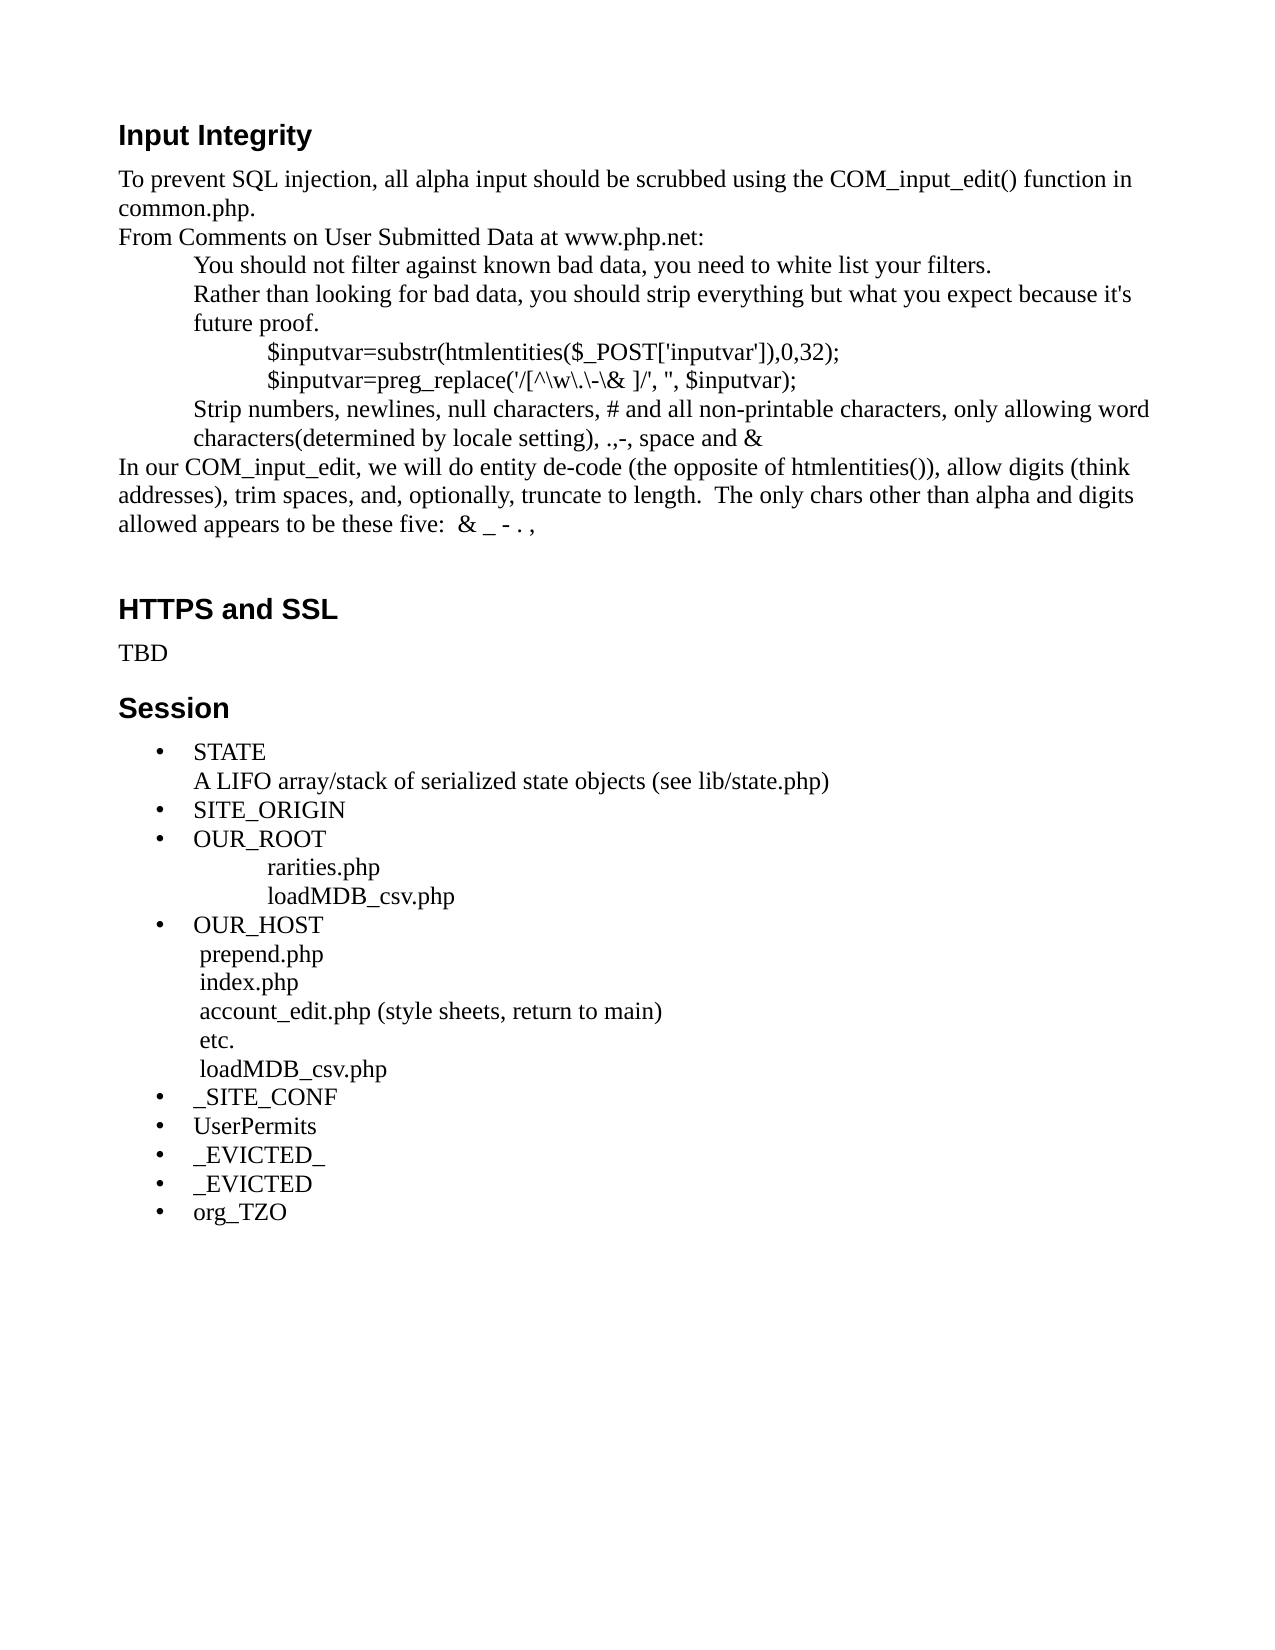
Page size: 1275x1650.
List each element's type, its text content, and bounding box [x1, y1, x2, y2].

text TBD [118, 638, 1157, 666]
text Rather than looking for bad data, you should strip everything but what you expect because it's future proof. [193, 279, 1157, 337]
list _EVICTED_ [156, 1140, 1157, 1169]
list STATE A LIFO array/stack of serialized state objects (see lib/state.php) [156, 737, 1157, 795]
text In our COM_input_edit, we will do entity de-code (the opposite of htmlentities()), allow digits (think addresses), trim spaces, and, optionally, truncate to length. The only chars other than alpha and digits allowed appears to be these five: & _ - . , [118, 452, 1157, 538]
list org_TZO [156, 1197, 1157, 1226]
subtitle Input Integrity [118, 118, 1157, 152]
list UserPermits [156, 1111, 1157, 1140]
list _EVICTED [156, 1169, 1157, 1197]
list OUR_HOST prepend.php index.php account_edit.php (style sheets, return to main) etc. loadMDB_csv.php [156, 910, 1157, 1082]
list _SITE_CONF [156, 1082, 1157, 1111]
text $inputvar=preg_replace('/[^\w\.\-\& ]/', '', $inputvar); [193, 365, 1157, 394]
list SITE_ORIGIN [156, 795, 1157, 824]
list OUR_ROOT rarities.php loadMDB_csv.php [156, 824, 1157, 910]
text $inputvar=substr(htmlentities($_POST['inputvar']),0,32); [193, 337, 1157, 365]
text You should not filter against known bad data, you need to white list your filters. [193, 250, 1157, 279]
text To prevent SQL injection, all alpha input should be scrubbed using the COM_input_edit() function in common.php. [118, 164, 1157, 222]
text From Comments on User Submitted Data at www.php.net: [118, 222, 1157, 250]
subtitle Session [118, 691, 1157, 725]
text Strip numbers, newlines, null characters, # and all non-printable characters, only allowing word characters(determined by locale setting), .,-, space and & [193, 394, 1157, 452]
subtitle HTTPS and SSL [118, 592, 1157, 625]
